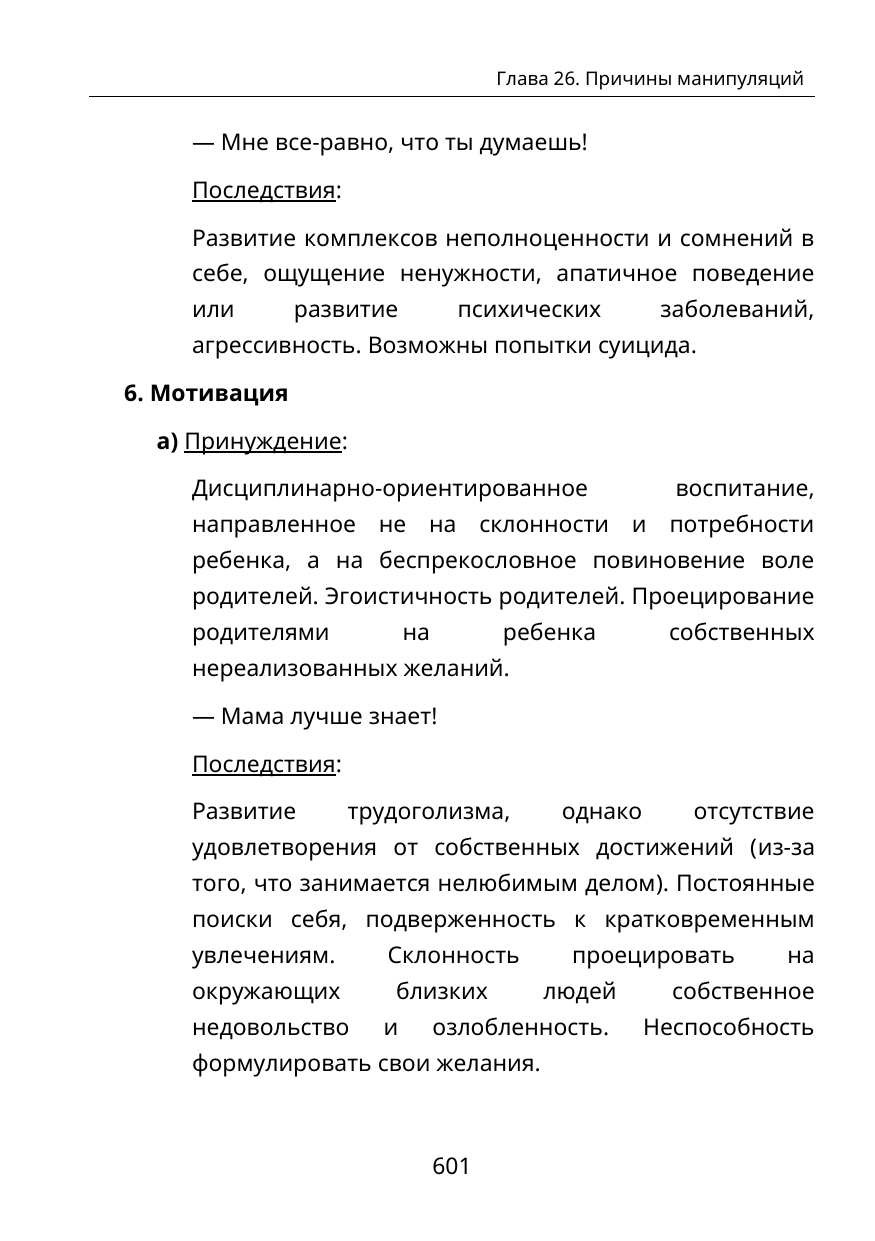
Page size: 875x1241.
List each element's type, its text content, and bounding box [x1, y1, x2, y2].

list — Мне все-равно, что ты думаешь! [151, 126, 815, 157]
list Развитие трудоголизма, однако отсутствие удовлетворения от собственных достижений (из-за того, что занимается нелюбимым делом). Постоянные поиски себя, подверженность к кратковременным увлечениям. Склонность проецировать на окружающих близких людей собственное недовольство и озлобленность. Неспособность формулировать свои желания. [151, 795, 815, 1078]
list Развитие комплексов неполноценности и сомнений в себе, ощущение ненужности, апатичное поведение или развитие психических заболеваний, агрессивность. Возможны попытки суицида. [151, 221, 815, 361]
list — Мама лучше знает! [151, 700, 815, 731]
list Принуждение: [151, 425, 815, 456]
list Последствия: [151, 747, 815, 779]
list Мотивация [118, 377, 815, 408]
list Дисциплинарно-ориентированное воспитание, направленное не на склонности и потребности ребенка, а на беспрекословное повиновение воле родителей. Эгоистичность родителей. Проецирование родителями на ребенка собственных нереализованных желаний. [151, 472, 815, 683]
list Последствия: [151, 174, 815, 205]
